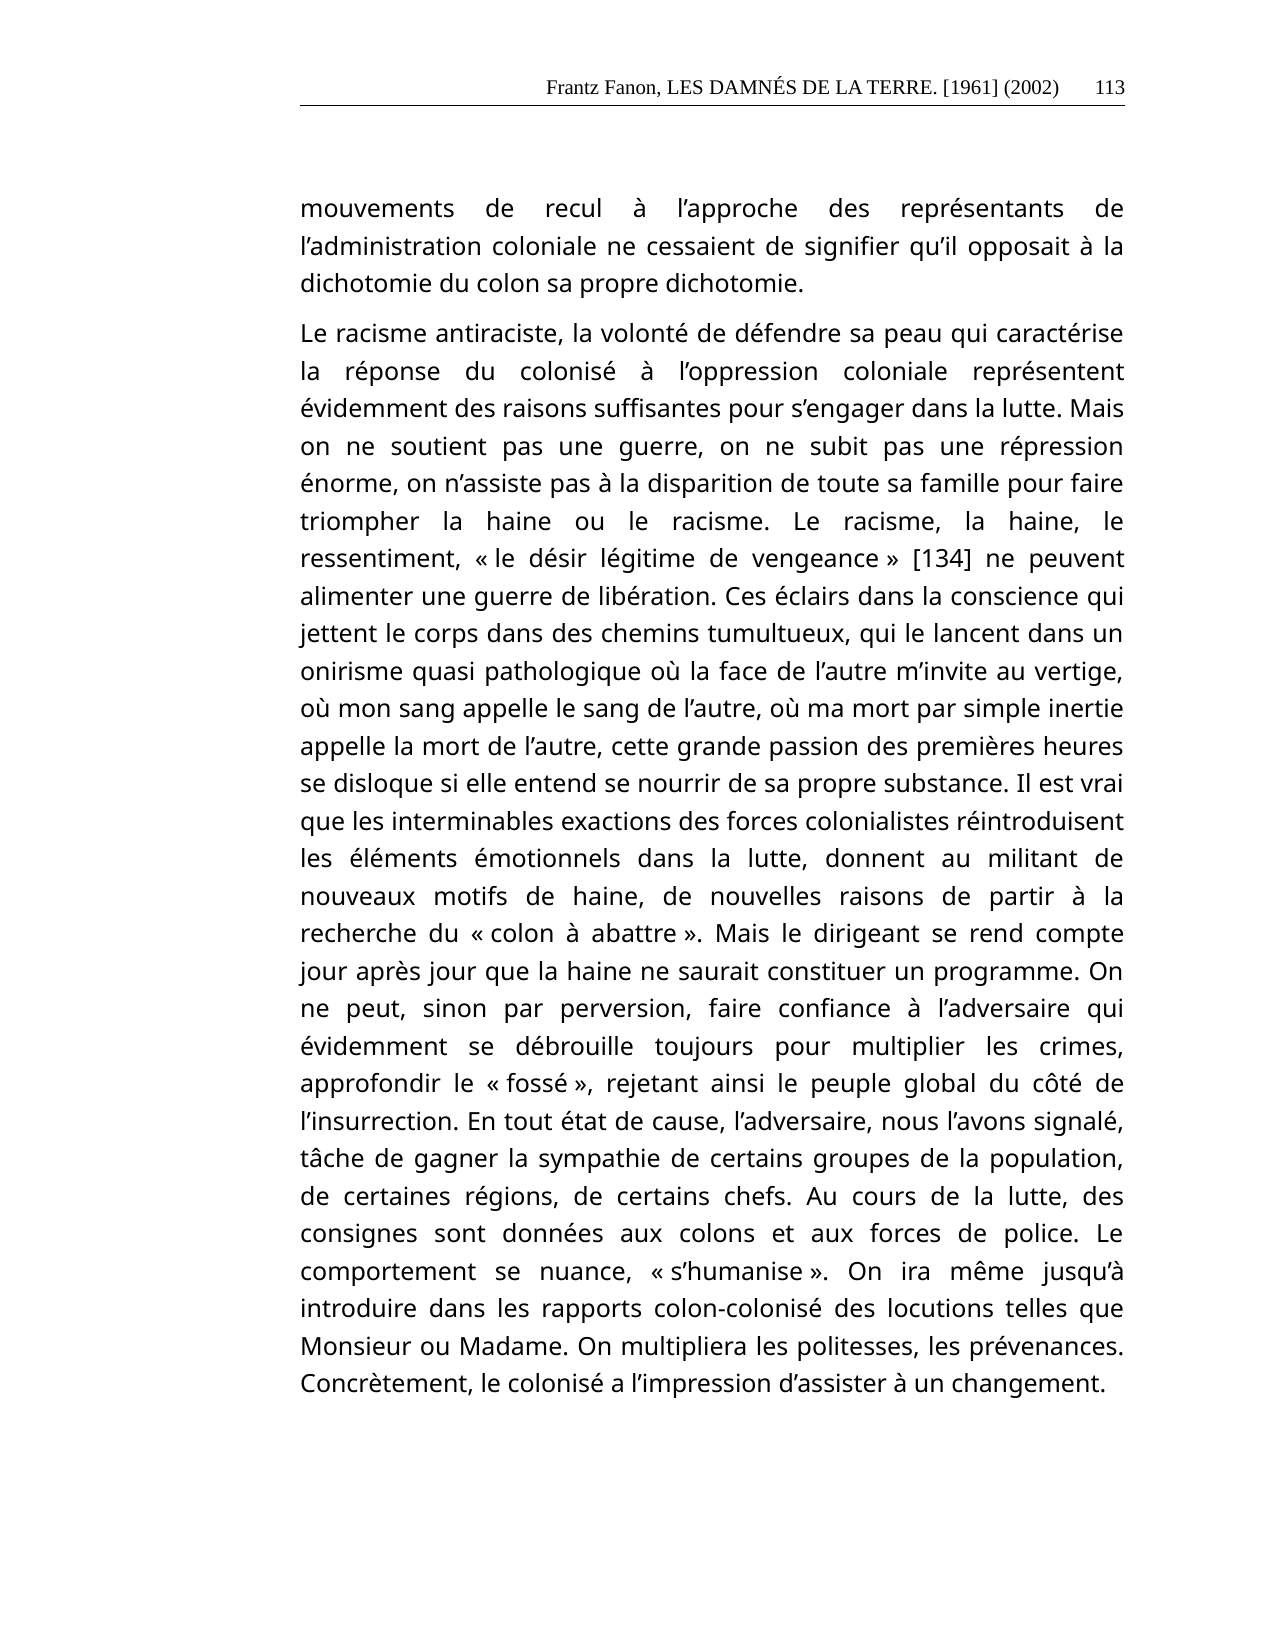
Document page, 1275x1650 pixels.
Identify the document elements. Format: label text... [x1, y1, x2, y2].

text Le racisme antiraciste, la volonté de défendre sa peau qui caractérise la réponse du colonisé à l’oppression coloniale représentent évidemment des raisons suffisantes pour s’engager dans la lutte. Mais on ne soutient pas une guerre, on ne subit pas une répression énorme, on n’assiste pas à la disparition de toute sa famille pour faire triompher la haine ou le racisme. Le racisme, la haine, le ressentiment, « le désir légitime de vengeance » [134] ne peuvent alimenter une guerre de libération. Ces éclairs dans la conscience qui jettent le corps dans des chemins tumultueux, qui le lancent dans un onirisme quasi pathologique où la face de l’autre m’invite au vertige, où mon sang appelle le sang de l’autre, où ma mort par simple inertie appelle la mort de l’autre, cette grande passion des premières heures se disloque si elle entend se nourrir de sa propre substance. Il est vrai que les interminables exactions des forces colonialistes réintroduisent les éléments émotionnels dans la lutte, donnent au militant de nouveaux motifs de haine, de nouvelles raisons de partir à la recherche du « colon à abattre ». Mais le dirigeant se rend compte jour après jour que la haine ne saurait constituer un programme. On ne peut, sinon par perversion, faire confiance à l’adversaire qui évidemment se débrouille toujours pour multiplier les crimes, approfondir le « fossé », rejetant ainsi le peuple global du côté de l’insurrection. En tout état de cause, l’adversaire, nous l’avons signalé, tâche de gagner la sympathie de certains groupes de la population, de certaines régions, de certains chefs. Au cours de la lutte, des consignes sont données aux colons et aux forces de police. Le comportement se nuance, « s’humanise ». On ira même jusqu’à introduire dans les rapports colon-colonisé des locutions telles que Monsieur ou Madame. On multipliera les politesses, les prévenances. Concrètement, le colonisé a l’impression d’assister à un changement. [300, 312, 1125, 1400]
text mouvements de recul à l’approche des représentants de l’administration coloniale ne cessaient de signifier qu’il opposait à la dichotomie du colon sa propre dichotomie. [300, 187, 1125, 300]
